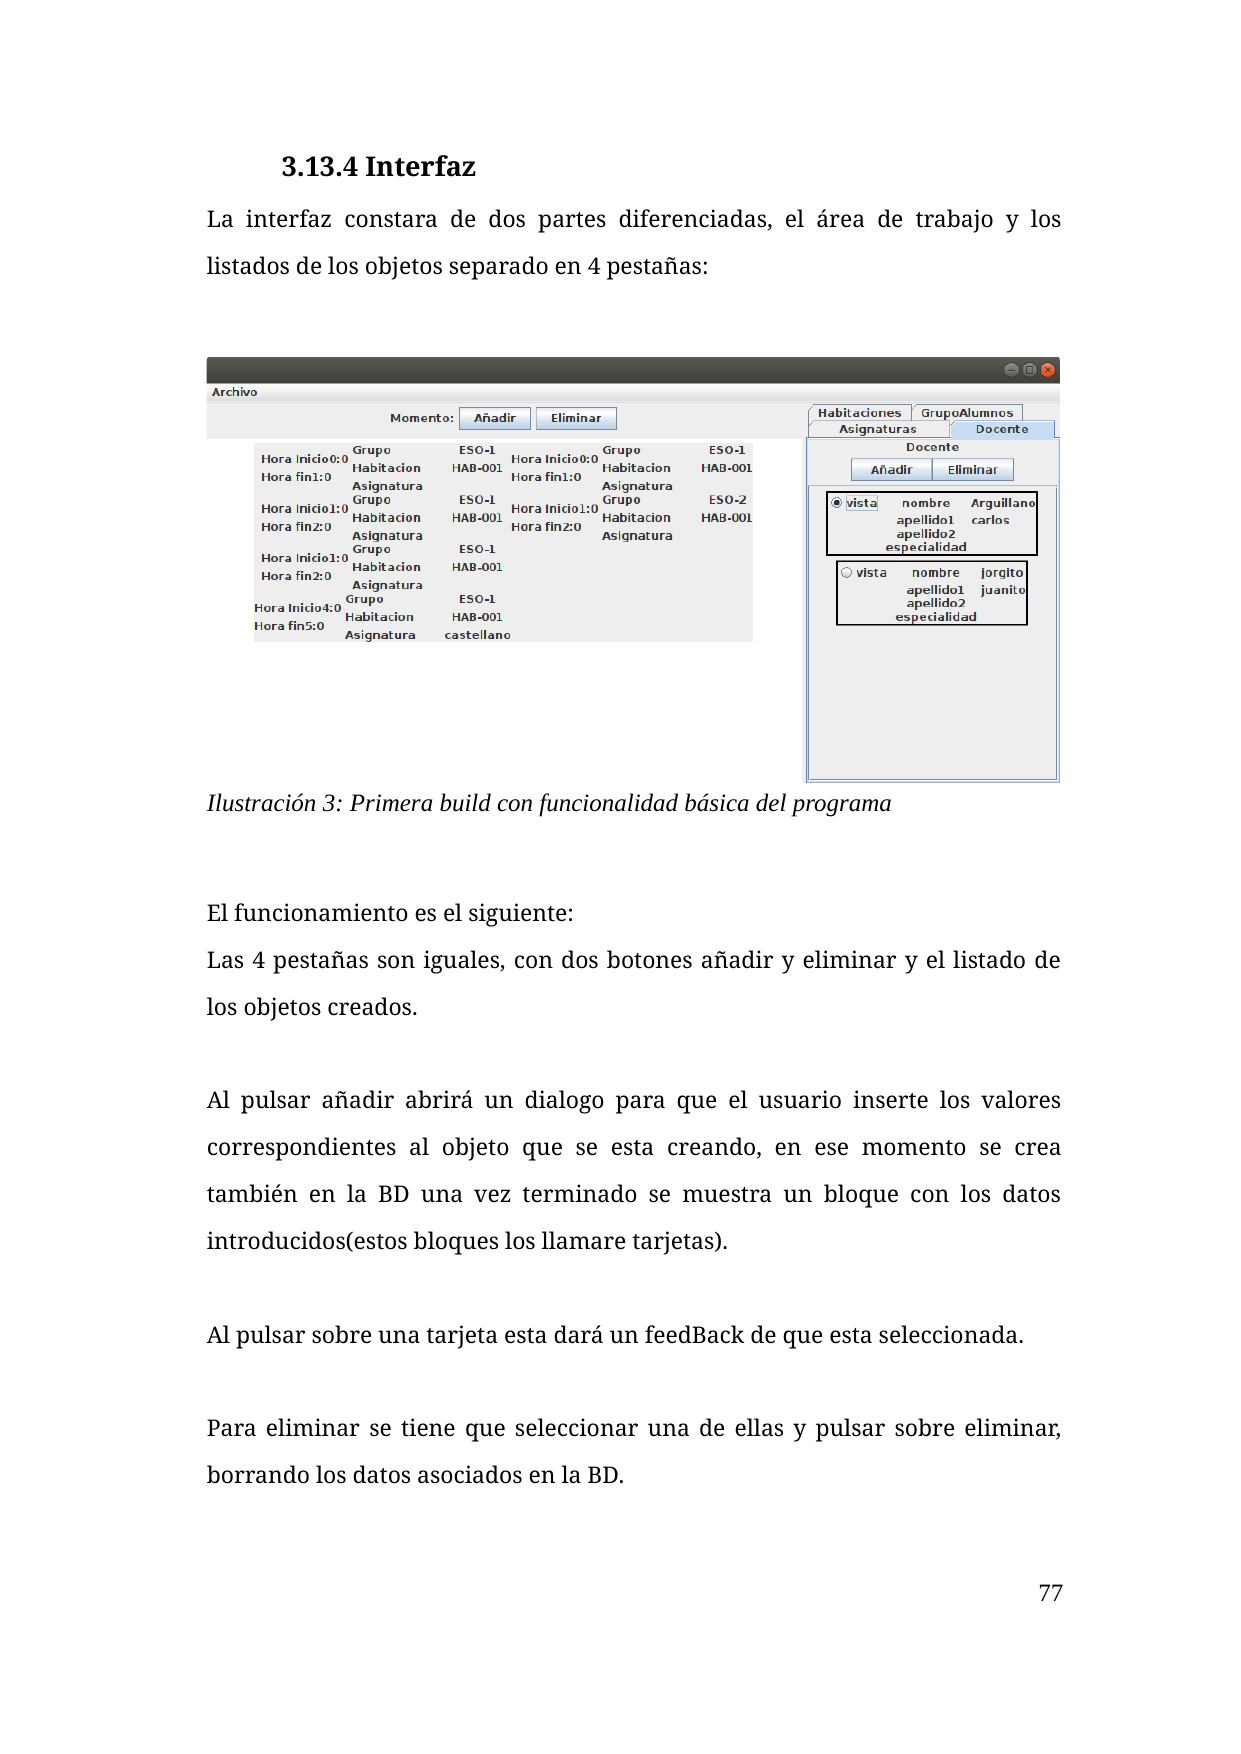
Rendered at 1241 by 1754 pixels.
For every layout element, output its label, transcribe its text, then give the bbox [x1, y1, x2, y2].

picture [206, 357, 1060, 783]
text Para eliminar se tiene que seleccionar una de ellas y pulsar sobre eliminar, borrando los datos asociados en la BD. [207, 1412, 1063, 1490]
text Al pulsar sobre una tarjeta esta dará un feedBack de que esta seleccionada. [207, 1318, 1063, 1350]
text El funcionamiento es el siguiente: [207, 897, 1063, 928]
text Las 4 pestañas son iguales, con dos botones añadir y eliminar y el listado de los objetos creados. [207, 943, 1063, 1022]
text Ilustración 3: Primera build con funcionalidad básica del programa [207, 783, 1060, 817]
text Al pulsar añadir abrirá un dialogo para que el usuario inserte los valores correspondientes al objeto que se esta creando, en ese momento se crea también en la BD una vez terminado se muestra un bloque con los datos introducidos(estos bloques los llamare tarjetas). [207, 1084, 1063, 1256]
text La interfaz constara de dos partes diferenciadas, el área de trabajo y los listados de los objetos separado en 4 pestañas: [207, 203, 1063, 281]
text 3.13.4 Interfaz [207, 148, 1063, 184]
